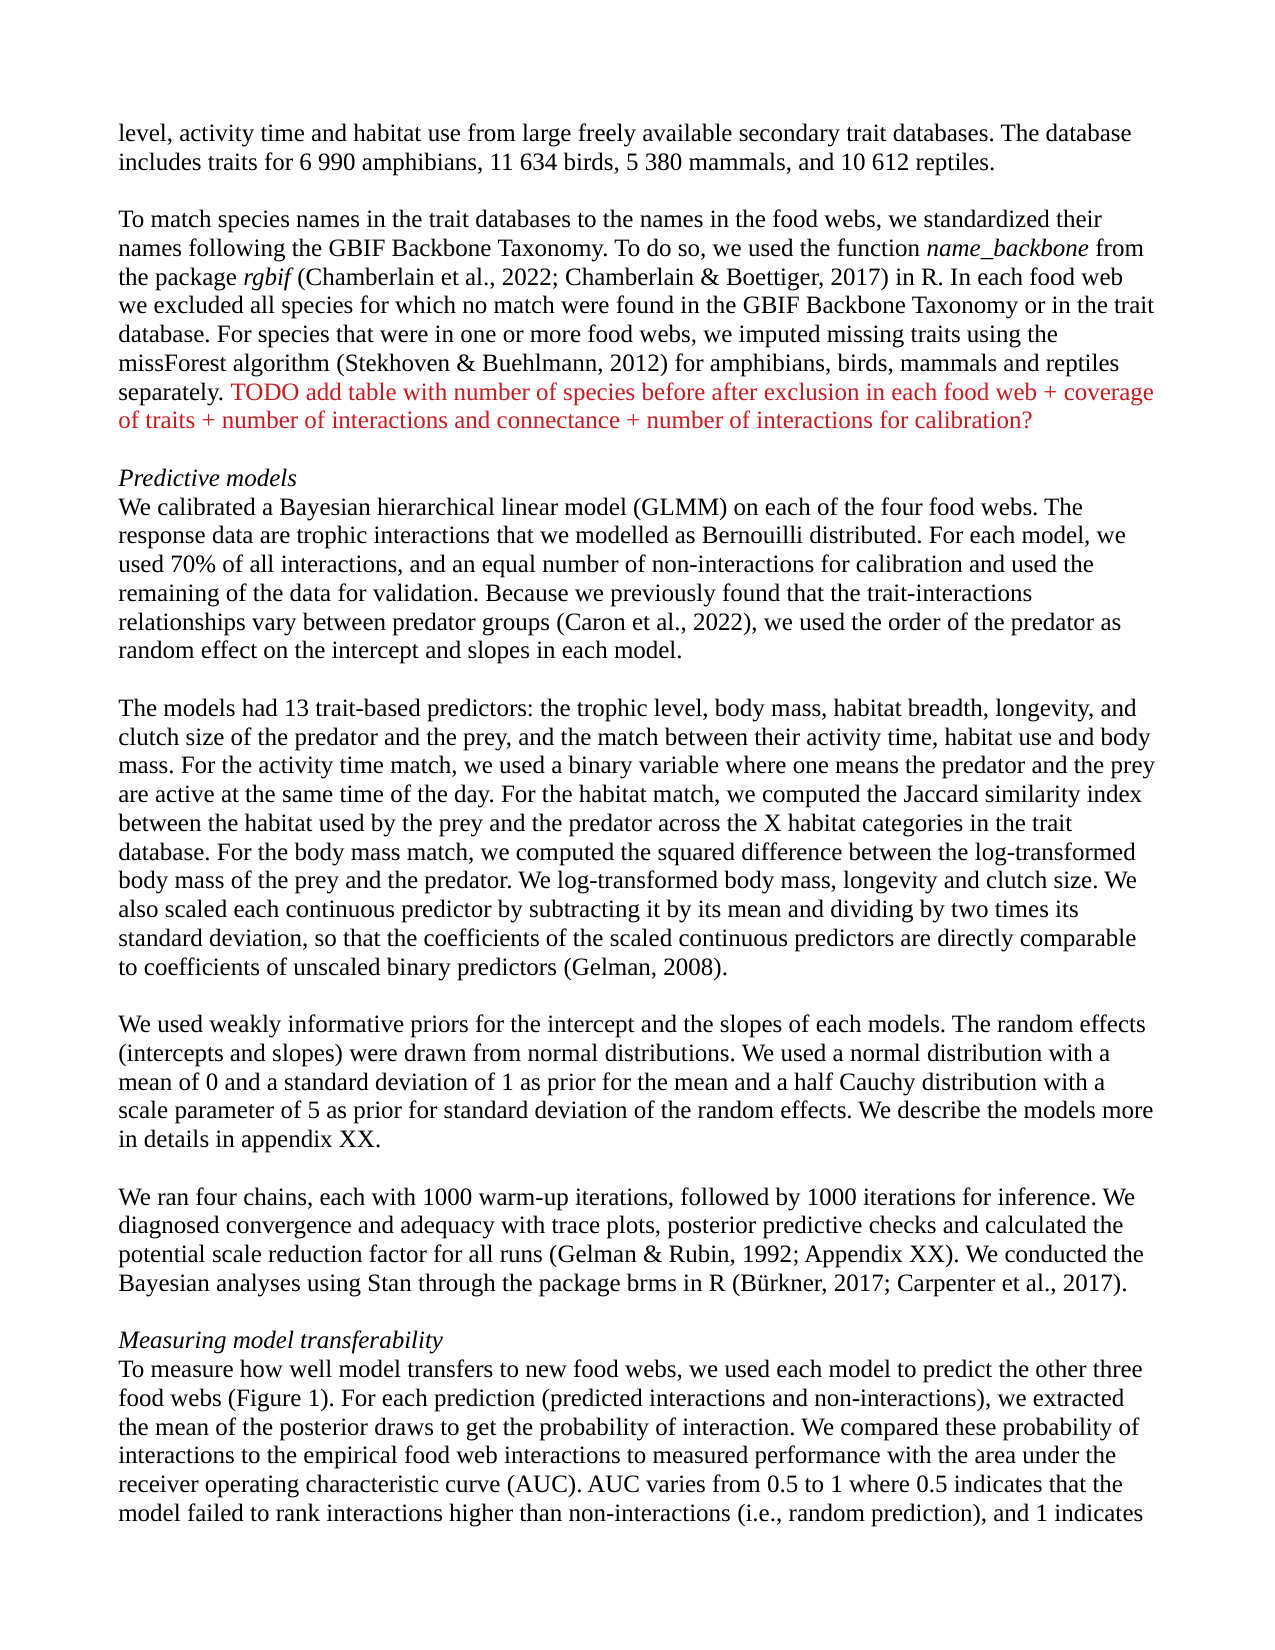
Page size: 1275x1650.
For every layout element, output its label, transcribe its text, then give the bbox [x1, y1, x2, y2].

text We used weakly informative priors for the intercept and the slopes of each models. The random effects (intercepts and slopes) were drawn from normal distributions. We used a normal distribution with a mean of 0 and a standard deviation of 1 as prior for the mean and a half Cauchy distribution with a scale parameter of 5 as prior for standard deviation of the random effects. We describe the models more in details in appendix XX. [118, 1009, 1157, 1153]
text Predictive models [118, 463, 1157, 492]
text Measuring model transferability [118, 1326, 1157, 1354]
text We calibrated a Bayesian hierarchical linear model (GLMM) on each of the four food webs. The response data are trophic interactions that we modelled as Bernouilli distributed. For each model, we used 70% of all interactions, and an equal number of non-interactions for calibration and used the remaining of the data for validation. Because we previously found that the trait-interactions relationships vary between predator groups (Caron et al., 2022), we used the order of the predator as random effect on the intercept and slopes in each model. [118, 492, 1157, 664]
text The models had 13 trait-based predictors: the trophic level, body mass, habitat breadth, longevity, and clutch size of the predator and the prey, and the match between their activity time, habitat use and body mass. For the activity time match, we used a binary variable where one means the predator and the prey are active at the same time of the day. For the habitat match, we computed the Jaccard similarity index between the habitat used by the prey and the predator across the X habitat categories in the trait database. For the body mass match, we computed the squared difference between the log-transformed body mass of the prey and the predator. We log-transformed body mass, longevity and clutch size. We also scaled each continuous predictor by subtracting it by its mean and dividing by two times its standard deviation, so that the coefficients of the scaled continuous predictors are directly comparable to coefficients of unscaled binary predictors (Gelman, 2008). [118, 693, 1157, 981]
text To match species names in the trait databases to the names in the food webs, we standardized their names following the GBIF Backbone Taxonomy. To do so, we used the function name_backbone from the package rgbif (Chamberlain et al., 2022; Chamberlain & Boettiger, 2017) in R. In each food web we excluded all species for which no match were found in the GBIF Backbone Taxonomy or in the trait database. For species that were in one or more food webs, we imputed missing traits using the missForest algorithm (Stekhoven & Buehlmann, 2012) for amphibians, birds, mammals and reptiles separately. TODO add table with number of species before after exclusion in each food web + coverage of traits + number of interactions and connectance + number of interactions for calibration? [118, 204, 1157, 434]
text level, activity time and habitat use from large freely available secondary trait databases. The database includes traits for 6 990 amphibians, 11 634 birds, 5 380 mammals, and 10 612 reptiles. [118, 118, 1157, 176]
text To measure how well model transfers to new food webs, we used each model to predict the other three food webs (Figure 1). For each prediction (predicted interactions and non-interactions), we extracted the mean of the posterior draws to get the probability of interaction. We compared these probability of interactions to the empirical food web interactions to measured performance with the area under the receiver operating characteristic curve (AUC). AUC varies from 0.5 to 1 where 0.5 indicates that the model failed to rank interactions higher than non-interactions (i.e., random prediction), and 1 indicates [118, 1354, 1157, 1527]
text We ran four chains, each with 1000 warm-up iterations, followed by 1000 iterations for inference. We diagnosed convergence and adequacy with trace plots, posterior predictive checks and calculated the potential scale reduction factor for all runs (Gelman & Rubin, 1992; Appendix XX). We conducted the Bayesian analyses using Stan through the package brms in R (Bürkner, 2017; Carpenter et al., 2017). [118, 1182, 1157, 1297]
